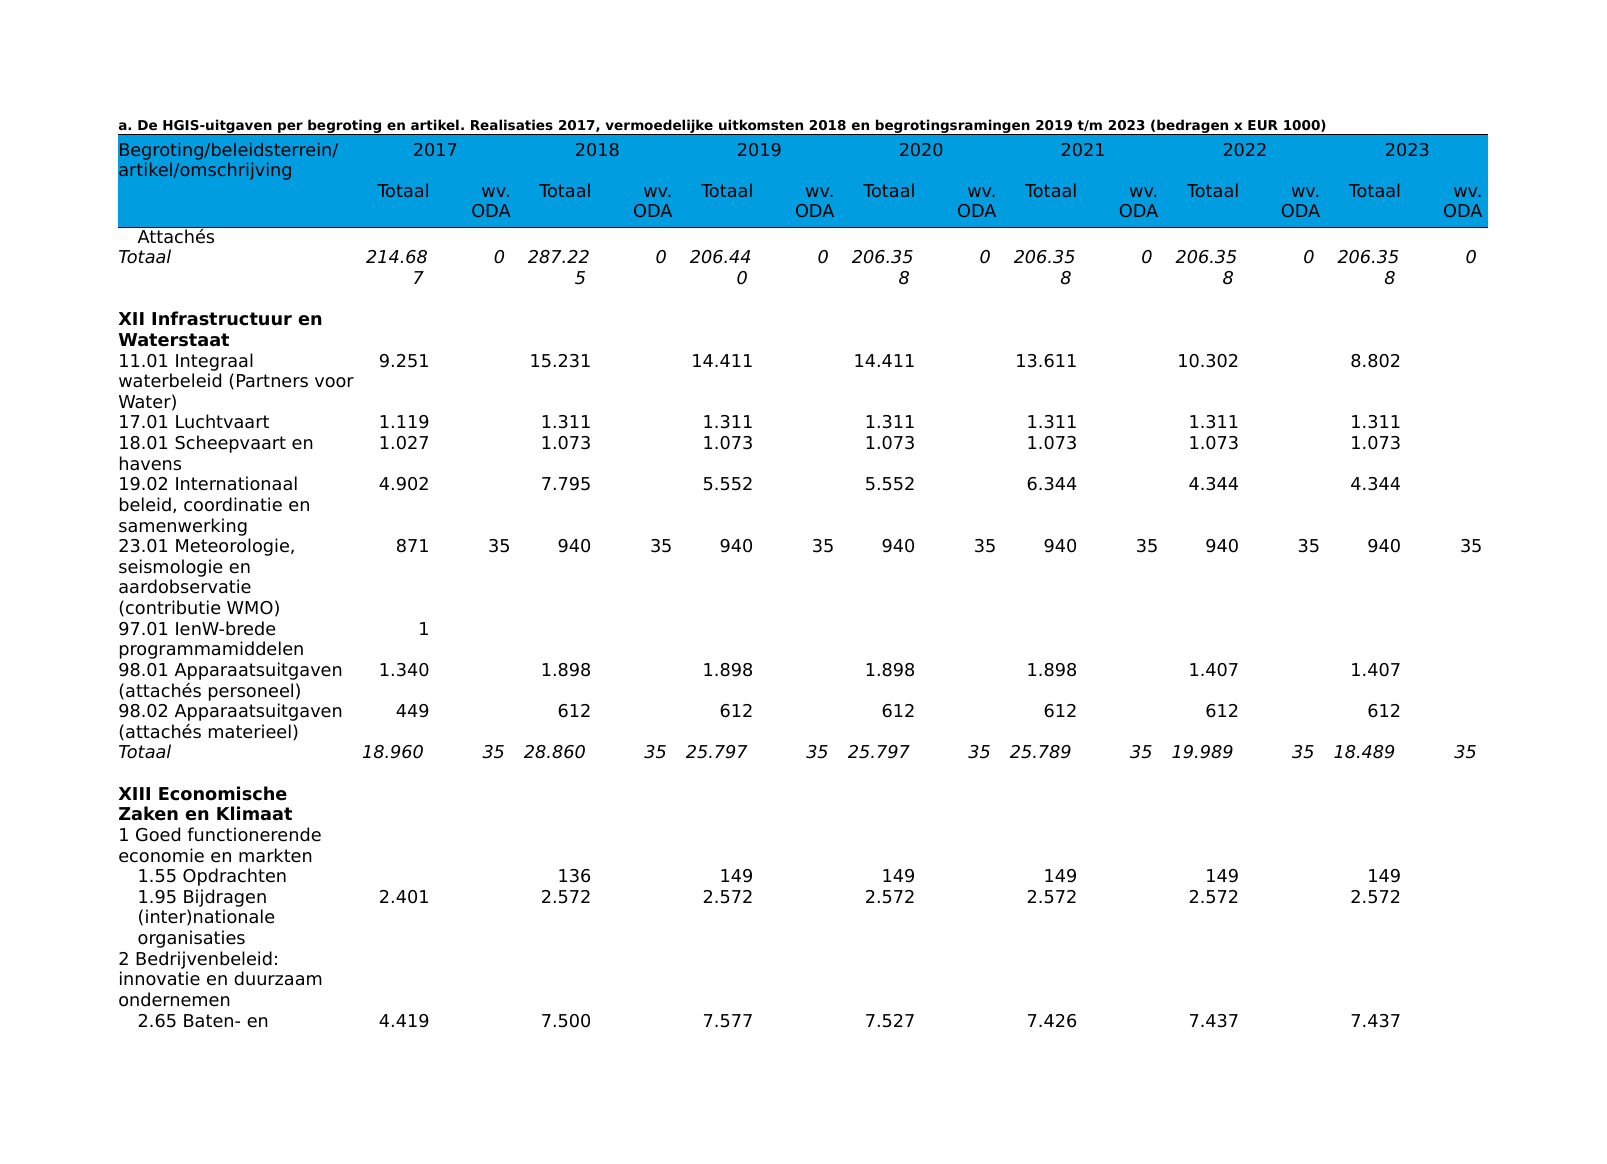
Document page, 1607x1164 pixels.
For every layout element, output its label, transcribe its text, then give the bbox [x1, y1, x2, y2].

table_cell 23.01 Meteorologie, seismologie en aardobservatie (contributie WMO) [118, 536, 354, 619]
table_cell [597, 660, 678, 701]
table_cell [1407, 701, 1488, 742]
table_cell 136 [516, 866, 597, 887]
table_cell 2.572 [678, 887, 759, 949]
table_cell [759, 474, 840, 536]
table_cell 35 [435, 536, 516, 619]
table_cell [921, 433, 1002, 474]
table_cell 25.797 [678, 743, 759, 763]
table_cell [1245, 784, 1326, 825]
table_cell [1164, 309, 1245, 351]
table_cell [1164, 784, 1245, 825]
table_cell [678, 763, 759, 784]
table_cell 2021 [1002, 135, 1164, 181]
table_cell [1002, 949, 1083, 1011]
table_cell 612 [1002, 701, 1083, 742]
table_cell [1245, 660, 1326, 701]
table_cell [1326, 228, 1407, 247]
table_cell [118, 866, 132, 887]
table_cell [840, 309, 921, 351]
table_cell [435, 763, 516, 784]
table_cell [597, 825, 678, 866]
table_cell wv. ODA [921, 181, 1002, 227]
table_cell 35 [1245, 536, 1326, 619]
table_cell [1245, 433, 1326, 474]
table_cell [759, 887, 840, 949]
table_cell [1407, 887, 1488, 949]
table_cell [1245, 949, 1326, 1011]
table_cell [1245, 351, 1326, 412]
table_cell 0 [921, 248, 1002, 289]
table_cell 1.407 [1326, 660, 1407, 701]
table_cell [1407, 763, 1488, 784]
table_cell Begroting/beleidsterrein/artikel/omschrijving [118, 135, 354, 181]
table_cell Totaal [840, 181, 921, 227]
table_cell [759, 949, 840, 1011]
table_cell [597, 619, 678, 660]
table_cell wv. ODA [1083, 181, 1164, 227]
table_cell 612 [1164, 701, 1245, 742]
table_cell 7.577 [678, 1011, 759, 1031]
table_cell 1.073 [840, 433, 921, 474]
table_header a. De HGIS-uitgaven per begroting en artikel. Realisaties 2017, vermoedelijke uitkomsten 2018 en begrotingsramingen 2019 t/m 2023 (bedragen x EUR 1000) [118, 118, 1488, 134]
table_cell 1.898 [678, 660, 759, 701]
table_cell 2020 [840, 135, 1002, 181]
table_cell 206.440 [678, 248, 759, 289]
table_cell 612 [840, 701, 921, 742]
table_cell 6.344 [1002, 474, 1083, 536]
table_cell 35 [921, 743, 1002, 763]
table_cell 149 [678, 866, 759, 887]
table_cell [435, 433, 516, 474]
table_cell [1407, 866, 1488, 887]
table_cell [516, 309, 597, 351]
table_cell [1164, 825, 1245, 866]
table_cell 214.687 [354, 248, 435, 289]
table_cell [132, 763, 354, 784]
table_cell [1083, 887, 1164, 949]
table_cell 149 [840, 866, 921, 887]
table_cell [1407, 228, 1488, 247]
table_cell 206.358 [1002, 248, 1083, 289]
table_cell [354, 309, 435, 351]
table_cell [354, 763, 435, 784]
table_cell [597, 228, 678, 247]
table_cell [354, 289, 435, 309]
table_cell [921, 701, 1002, 742]
table_cell [435, 228, 516, 247]
table_cell [1245, 1011, 1326, 1031]
table_cell [1407, 1011, 1488, 1031]
table_cell [1326, 784, 1407, 825]
table_cell [1083, 784, 1164, 825]
table_cell [1407, 309, 1488, 351]
table_cell [597, 784, 678, 825]
table_cell [1164, 949, 1245, 1011]
table_cell [678, 825, 759, 866]
table_cell 0 [1245, 248, 1326, 289]
table_cell [921, 289, 1002, 309]
table_cell Totaal [1002, 181, 1083, 227]
table_cell 2017 [354, 135, 516, 181]
table_cell [1407, 660, 1488, 701]
table_cell 2.401 [354, 887, 435, 949]
table_cell 25.789 [1002, 743, 1083, 763]
table_cell [1326, 289, 1407, 309]
table_cell 1.073 [1326, 433, 1407, 474]
table_cell [840, 784, 921, 825]
table_cell [1002, 309, 1083, 351]
table_cell [435, 289, 516, 309]
table_cell 1.898 [840, 660, 921, 701]
table_cell [435, 351, 516, 412]
table_cell [921, 413, 1002, 433]
table_cell [435, 1011, 516, 1031]
table_cell [921, 309, 1002, 351]
table_cell [759, 784, 840, 825]
table_cell [435, 660, 516, 701]
table_cell 940 [678, 536, 759, 619]
table_cell [516, 228, 597, 247]
table_cell [354, 228, 435, 247]
table_cell 1.95 Bijdragen (inter)nationale organisaties [132, 887, 354, 949]
table_cell [759, 309, 840, 351]
table_cell 15.231 [516, 351, 597, 412]
table_cell [840, 228, 921, 247]
table_cell [921, 763, 1002, 784]
table_cell [1083, 1011, 1164, 1031]
table_cell 1.898 [1002, 660, 1083, 701]
table_cell 206.358 [1326, 248, 1407, 289]
table_cell [1002, 825, 1083, 866]
table_cell 0 [1083, 248, 1164, 289]
table_cell [597, 474, 678, 536]
table_cell wv. ODA [1407, 181, 1488, 227]
table_cell 4.419 [354, 1011, 435, 1031]
table_cell [118, 1011, 132, 1031]
table_cell [597, 1011, 678, 1031]
table_cell [1407, 413, 1488, 433]
table_cell 35 [597, 536, 678, 619]
table_cell [516, 763, 597, 784]
table_cell [435, 825, 516, 866]
table_cell [435, 309, 516, 351]
table_cell 871 [354, 536, 435, 619]
table_cell 4.344 [1326, 474, 1407, 536]
table_cell [1164, 228, 1245, 247]
table_cell [597, 866, 678, 887]
table_cell [759, 289, 840, 309]
table_cell Totaal [516, 181, 597, 227]
table_cell [1245, 825, 1326, 866]
table_cell [354, 825, 435, 866]
table_cell 1.898 [516, 660, 597, 701]
table_cell 11.01 Integraal waterbeleid (Partners voor Water) [118, 351, 354, 412]
table_cell [118, 289, 132, 309]
table_cell [1245, 887, 1326, 949]
table_cell wv. ODA [435, 181, 516, 227]
table_cell 2022 [1164, 135, 1326, 181]
table_cell [1002, 784, 1083, 825]
table_cell Totaal [118, 248, 354, 289]
table_cell [1407, 784, 1488, 825]
table_cell 1.311 [840, 413, 921, 433]
table_cell 7.527 [840, 1011, 921, 1031]
table_cell XII Infrastructuur en Waterstaat [118, 309, 354, 351]
table_cell 1.311 [516, 413, 597, 433]
table_cell [516, 289, 597, 309]
table_cell [435, 866, 516, 887]
table_cell 18.960 [354, 743, 435, 763]
table_cell 940 [840, 536, 921, 619]
table_cell [118, 887, 132, 949]
table_cell [1407, 474, 1488, 536]
table_cell [597, 763, 678, 784]
table_cell 612 [1326, 701, 1407, 742]
table_cell 2.572 [516, 887, 597, 949]
table_cell [1245, 309, 1326, 351]
table_cell 1.340 [354, 660, 435, 701]
table_cell XIII Economische Zaken en Klimaat [118, 784, 354, 825]
table_cell [1407, 619, 1488, 660]
table_cell [759, 228, 840, 247]
table_cell [840, 763, 921, 784]
table_cell 4.344 [1164, 474, 1245, 536]
table_cell 35 [759, 536, 840, 619]
table_cell wv. ODA [1245, 181, 1326, 227]
table_cell [516, 619, 597, 660]
table_cell [1326, 619, 1407, 660]
table_cell [1083, 228, 1164, 247]
table_cell Totaal [1326, 181, 1407, 227]
table_cell [921, 619, 1002, 660]
table_cell 149 [1326, 866, 1407, 887]
table_cell [921, 825, 1002, 866]
table_cell [921, 660, 1002, 701]
table_cell 1.311 [1002, 413, 1083, 433]
table_cell 9.251 [354, 351, 435, 412]
table_cell 940 [1326, 536, 1407, 619]
table_cell [354, 949, 435, 1011]
table_cell [1083, 413, 1164, 433]
table_cell 17.01 Luchtvaart [118, 413, 354, 433]
table_cell [597, 887, 678, 949]
table_cell [1326, 763, 1407, 784]
table_cell [1083, 351, 1164, 412]
table_cell 7.795 [516, 474, 597, 536]
table_cell 5.552 [840, 474, 921, 536]
table_cell [597, 309, 678, 351]
table_cell [1002, 228, 1083, 247]
table_cell [435, 413, 516, 433]
table_cell [1002, 289, 1083, 309]
table_cell [759, 660, 840, 701]
table_cell [516, 825, 597, 866]
table_cell 940 [1164, 536, 1245, 619]
table_cell 612 [516, 701, 597, 742]
table_cell [118, 763, 132, 784]
table_cell 1.073 [678, 433, 759, 474]
table_cell 18.01 Scheepvaart en havens [118, 433, 354, 474]
table_cell 98.02 Apparaatsuitgaven (attachés materieel) [118, 701, 354, 742]
table_cell [1245, 763, 1326, 784]
table_cell [1083, 660, 1164, 701]
table_cell [759, 619, 840, 660]
table_cell [354, 866, 435, 887]
table_cell 149 [1164, 866, 1245, 887]
table_cell 14.411 [840, 351, 921, 412]
table_cell [1407, 351, 1488, 412]
table_cell [1083, 309, 1164, 351]
table_cell [840, 289, 921, 309]
table_cell 5.552 [678, 474, 759, 536]
table_cell [1083, 866, 1164, 887]
table_cell 1.027 [354, 433, 435, 474]
table_cell 1.311 [678, 413, 759, 433]
table_cell 1.311 [1164, 413, 1245, 433]
table_cell 149 [1002, 866, 1083, 887]
table_cell [678, 289, 759, 309]
table_cell 206.358 [1164, 248, 1245, 289]
table_cell [759, 1011, 840, 1031]
table_cell 4.902 [354, 474, 435, 536]
table_cell 1.119 [354, 413, 435, 433]
table_cell 287.225 [516, 248, 597, 289]
table_cell 35 [1407, 743, 1488, 763]
table_cell 0 [1407, 248, 1488, 289]
table_cell [1083, 474, 1164, 536]
table_cell 2 Bedrijvenbeleid: innovatie en duurzaam ondernemen [118, 949, 354, 1011]
table_cell 2.65 Baten- en [132, 1011, 354, 1031]
table_cell [921, 228, 1002, 247]
table_cell [678, 309, 759, 351]
table_cell [1164, 763, 1245, 784]
table_cell [1083, 433, 1164, 474]
table_cell 35 [1083, 743, 1164, 763]
table_cell [1083, 949, 1164, 1011]
table_cell [1326, 949, 1407, 1011]
table_cell Totaal [678, 181, 759, 227]
table_cell 19.989 [1164, 743, 1245, 763]
table_cell 2019 [678, 135, 840, 181]
table_cell 7.426 [1002, 1011, 1083, 1031]
table_cell [597, 289, 678, 309]
table_cell 0 [435, 248, 516, 289]
table_cell [118, 228, 132, 247]
table_cell [678, 784, 759, 825]
table_cell 2.572 [840, 887, 921, 949]
table_cell 13.611 [1002, 351, 1083, 412]
table_cell 1 Goed functionerende economie en markten [118, 825, 354, 866]
table_cell [921, 866, 1002, 887]
table_cell 35 [1083, 536, 1164, 619]
table_cell [132, 289, 354, 309]
table_cell [921, 474, 1002, 536]
table_cell [921, 887, 1002, 949]
table_cell [840, 825, 921, 866]
table_cell [1083, 825, 1164, 866]
table_cell [921, 351, 1002, 412]
table_cell 2023 [1326, 135, 1488, 181]
table_cell 35 [759, 743, 840, 763]
table_cell [759, 866, 840, 887]
table_cell [1164, 619, 1245, 660]
table_cell [1083, 619, 1164, 660]
table_cell 449 [354, 701, 435, 742]
table_cell [1083, 289, 1164, 309]
table_cell [1326, 825, 1407, 866]
table_cell [435, 619, 516, 660]
table_cell [1407, 433, 1488, 474]
table_cell wv. ODA [597, 181, 678, 227]
table_cell [1245, 228, 1326, 247]
table_cell 940 [1002, 536, 1083, 619]
table_cell 1.407 [1164, 660, 1245, 701]
table_cell [759, 701, 840, 742]
table_cell 98.01 Apparaatsuitgaven (attachés personeel) [118, 660, 354, 701]
table_cell 2018 [516, 135, 678, 181]
table_cell [1083, 763, 1164, 784]
table_cell 612 [678, 701, 759, 742]
table_cell [1002, 763, 1083, 784]
table_cell [1407, 289, 1488, 309]
table_cell [921, 1011, 1002, 1031]
table_cell [921, 784, 1002, 825]
table_cell 7.437 [1326, 1011, 1407, 1031]
table_cell 35 [435, 743, 516, 763]
table_cell 28.860 [516, 743, 597, 763]
table_cell 1.073 [1164, 433, 1245, 474]
table_cell 7.437 [1164, 1011, 1245, 1031]
table_cell 0 [759, 248, 840, 289]
table_cell [597, 351, 678, 412]
table_cell wv. ODA [759, 181, 840, 227]
table_cell [435, 784, 516, 825]
table_cell [435, 701, 516, 742]
table_cell 1 [354, 619, 435, 660]
table_cell 8.802 [1326, 351, 1407, 412]
table_cell [597, 701, 678, 742]
table_cell [1245, 866, 1326, 887]
table_cell [597, 413, 678, 433]
table_cell [516, 784, 597, 825]
table_cell [435, 949, 516, 1011]
table_cell 35 [597, 743, 678, 763]
table_cell [840, 949, 921, 1011]
table_cell 7.500 [516, 1011, 597, 1031]
table_cell Totaal [118, 743, 354, 763]
table_cell 19.02 Internationaal beleid, coordinatie en samenwerking [118, 474, 354, 536]
table_cell [1245, 619, 1326, 660]
table_cell [840, 619, 921, 660]
table_cell [759, 433, 840, 474]
table_cell 35 [1245, 743, 1326, 763]
table_cell 206.358 [840, 248, 921, 289]
table_cell [1164, 289, 1245, 309]
table_cell [435, 887, 516, 949]
table_cell [354, 784, 435, 825]
table_cell 2.572 [1326, 887, 1407, 949]
table_cell 97.01 IenW-brede programmamiddelen [118, 619, 354, 660]
table_cell 2.572 [1164, 887, 1245, 949]
table_cell [921, 949, 1002, 1011]
table_cell [1326, 309, 1407, 351]
table_cell [759, 763, 840, 784]
table_cell 18.489 [1326, 743, 1407, 763]
table_cell [597, 433, 678, 474]
table_cell [435, 474, 516, 536]
table_cell [1245, 413, 1326, 433]
table_cell [759, 351, 840, 412]
table_cell 35 [1407, 536, 1488, 619]
table_cell [118, 181, 354, 227]
table_cell 0 [597, 248, 678, 289]
table_cell [678, 949, 759, 1011]
table_cell [1407, 949, 1488, 1011]
table_cell [759, 825, 840, 866]
table_cell 10.302 [1164, 351, 1245, 412]
table_cell 25.797 [840, 743, 921, 763]
table_cell 14.411 [678, 351, 759, 412]
table_cell Attachés [132, 228, 354, 247]
table_cell 2.572 [1002, 887, 1083, 949]
table_cell [1083, 701, 1164, 742]
table_cell [759, 413, 840, 433]
table_cell [516, 949, 597, 1011]
table_cell [1245, 289, 1326, 309]
table_cell [678, 619, 759, 660]
table_cell [597, 949, 678, 1011]
table_cell [1245, 474, 1326, 536]
table_cell Totaal [1164, 181, 1245, 227]
table_cell 35 [921, 536, 1002, 619]
table_cell 1.55 Opdrachten [132, 866, 354, 887]
table_cell [1002, 619, 1083, 660]
table_cell [1245, 701, 1326, 742]
table_cell [678, 228, 759, 247]
table_cell [1407, 825, 1488, 866]
table_cell 1.311 [1326, 413, 1407, 433]
table_cell 940 [516, 536, 597, 619]
table_cell 1.073 [516, 433, 597, 474]
table_cell 1.073 [1002, 433, 1083, 474]
table_cell Totaal [354, 181, 435, 227]
